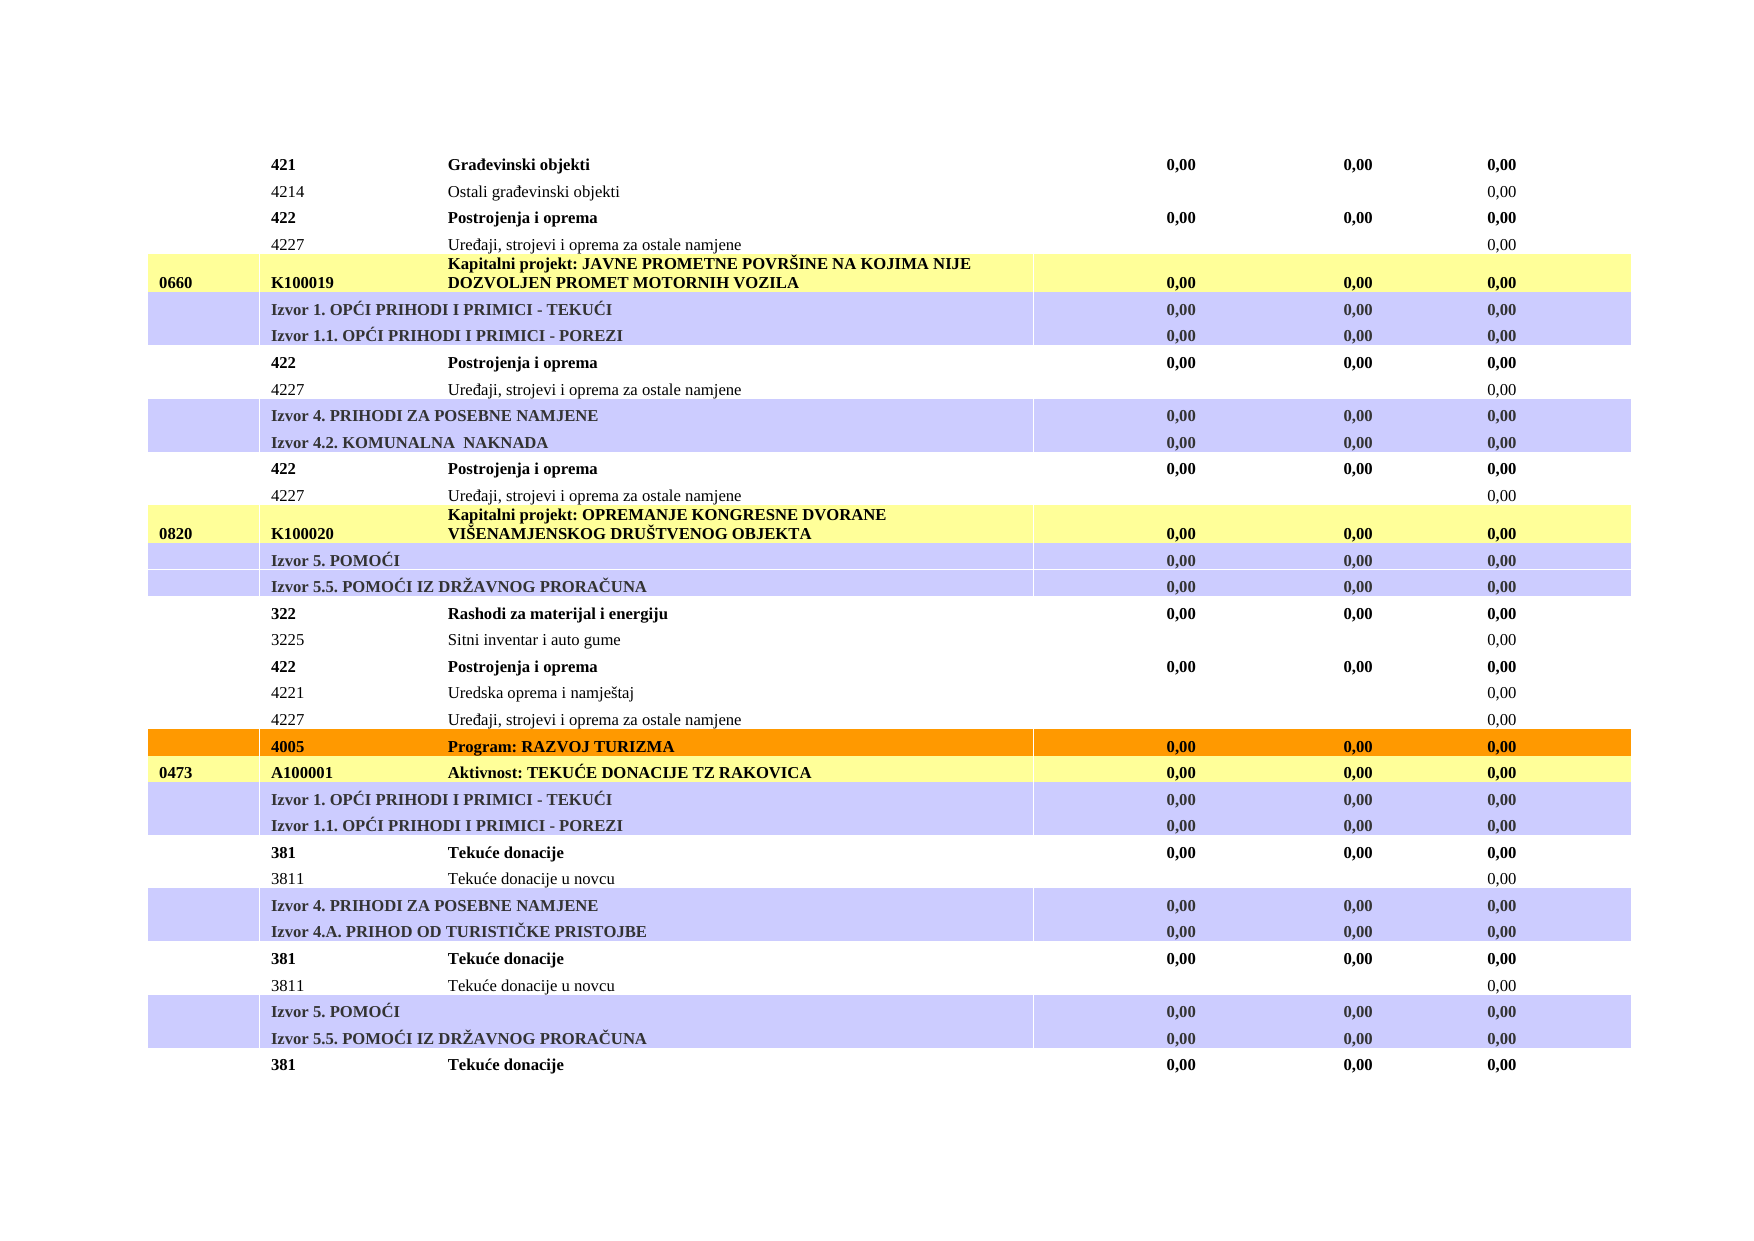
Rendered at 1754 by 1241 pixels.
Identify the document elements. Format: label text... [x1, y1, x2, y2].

table_cell 0,00 [1034, 596, 1207, 623]
table_cell [148, 888, 259, 915]
table_cell Izvor 1. OPĆI PRIHODI I PRIMICI - TEKUĆI [260, 292, 1033, 319]
table_cell [1527, 915, 1631, 941]
table_cell 0,00 [1384, 345, 1527, 372]
table_cell Izvor 1. OPĆI PRIHODI I PRIMICI - TEKUĆI [260, 782, 1033, 809]
table_cell Aktivnost: TEKUĆE DONACIJE TZ RAKOVICA [436, 756, 1033, 782]
table_cell 0,00 [1384, 888, 1527, 915]
table_cell 0,00 [1207, 319, 1384, 345]
table_cell 422 [260, 201, 436, 227]
table_cell [1527, 862, 1631, 888]
table_cell 0,00 [1034, 452, 1207, 478]
table_cell 0,00 [1384, 148, 1527, 174]
table_cell 0,00 [1207, 148, 1384, 174]
table_cell [148, 425, 259, 452]
table_cell 0,00 [1384, 835, 1527, 862]
table_cell [1527, 941, 1631, 968]
table_cell [148, 570, 259, 596]
table_cell [1034, 227, 1207, 254]
table_cell [1527, 292, 1631, 319]
table_cell [1527, 452, 1631, 478]
table_cell [148, 292, 259, 319]
table_cell 0,00 [1034, 148, 1207, 174]
table_cell 0,00 [1034, 809, 1207, 835]
table_cell 0,00 [1034, 543, 1207, 569]
table_cell [1034, 676, 1207, 702]
table_cell 0,00 [1384, 862, 1527, 888]
table_cell 0473 [148, 756, 259, 782]
table_cell [148, 676, 259, 702]
table_cell 4005 [260, 729, 436, 756]
table_cell [148, 995, 259, 1021]
table_cell 0,00 [1384, 809, 1527, 835]
table_cell 4221 [260, 676, 436, 702]
table_cell 0,00 [1207, 1021, 1384, 1048]
table_cell Tekuće donacije u novcu [436, 862, 1033, 888]
table_cell Uredska oprema i namještaj [436, 676, 1033, 702]
table_cell [148, 174, 259, 201]
table_cell Izvor 4. PRIHODI ZA POSEBNE NAMJENE [260, 888, 1033, 915]
table_cell 0,00 [1207, 649, 1384, 676]
table_cell 0,00 [1034, 782, 1207, 809]
table_cell Postrojenja i oprema [436, 649, 1033, 676]
table_cell 0,00 [1034, 345, 1207, 372]
table_cell [148, 148, 259, 174]
table_cell 0,00 [1384, 570, 1527, 596]
table_cell 0,00 [1034, 570, 1207, 596]
table_cell 0,00 [1207, 1048, 1384, 1074]
table_cell [1527, 835, 1631, 862]
table_cell [148, 543, 259, 569]
table_cell [1207, 968, 1384, 994]
table_cell [1527, 345, 1631, 372]
table_cell [148, 596, 259, 623]
table_cell 0,00 [1384, 372, 1527, 398]
table_cell [1207, 227, 1384, 254]
table_cell Izvor 4. PRIHODI ZA POSEBNE NAMJENE [260, 399, 1033, 425]
table_cell [1527, 148, 1631, 174]
table_cell [1034, 478, 1207, 505]
table_cell 3811 [260, 968, 436, 994]
table_cell [148, 968, 259, 994]
table_cell [1527, 756, 1631, 782]
table_cell 0,00 [1207, 505, 1384, 543]
table_cell 0,00 [1207, 425, 1384, 452]
table_cell [148, 703, 259, 729]
table_cell 0,00 [1384, 703, 1527, 729]
table_cell 0,00 [1034, 505, 1207, 543]
table_cell Izvor 5.5. POMOĆI IZ DRŽAVNOG PRORAČUNA [260, 1021, 1033, 1048]
table_cell 0,00 [1034, 425, 1207, 452]
table_cell [148, 478, 259, 505]
table_cell 0,00 [1034, 915, 1207, 941]
table_cell 4227 [260, 227, 436, 254]
table_cell [1527, 888, 1631, 915]
table_cell 0,00 [1207, 835, 1384, 862]
table_cell [1527, 649, 1631, 676]
table_cell 0,00 [1384, 729, 1527, 756]
table_cell 0,00 [1384, 227, 1527, 254]
table_cell [148, 835, 259, 862]
table_cell 0,00 [1207, 941, 1384, 968]
table_cell 0,00 [1384, 756, 1527, 782]
table_cell [148, 1021, 259, 1048]
table_cell [1527, 254, 1631, 292]
table_cell 422 [260, 649, 436, 676]
table_cell [1207, 623, 1384, 649]
table_cell 0,00 [1207, 915, 1384, 941]
table_cell [1527, 703, 1631, 729]
table_cell [1527, 995, 1631, 1021]
table_cell [1527, 1021, 1631, 1048]
table_cell [148, 319, 259, 345]
table_cell [1207, 862, 1384, 888]
table_cell [1527, 570, 1631, 596]
table_cell [148, 729, 259, 756]
table_cell [148, 1048, 259, 1074]
table_cell Program: RAZVOJ TURIZMA [436, 729, 1033, 756]
table_cell [1527, 623, 1631, 649]
table_cell 0,00 [1034, 995, 1207, 1021]
table_cell 0,00 [1207, 345, 1384, 372]
table_cell 0,00 [1034, 292, 1207, 319]
table_cell [1034, 968, 1207, 994]
table_cell 0,00 [1034, 201, 1207, 227]
table_cell Tekuće donacije u novcu [436, 968, 1033, 994]
table_cell 0,00 [1207, 452, 1384, 478]
table_cell 0,00 [1034, 649, 1207, 676]
table_cell Postrojenja i oprema [436, 345, 1033, 372]
table_cell Kapitalni projekt: JAVNE PROMETNE POVRŠINE NA KOJIMA NIJE DOZVOLJEN PROMET MOTORNIH VOZILA [436, 254, 1033, 292]
table_cell 0,00 [1034, 1021, 1207, 1048]
table_cell [1527, 174, 1631, 201]
table_cell 0,00 [1034, 941, 1207, 968]
table_cell [1207, 676, 1384, 702]
table_cell 0,00 [1384, 941, 1527, 968]
table_cell 381 [260, 835, 436, 862]
table_cell [1527, 809, 1631, 835]
table_cell [1527, 729, 1631, 756]
table_cell Kapitalni projekt: OPREMANJE KONGRESNE DVORANE VIŠENAMJENSKOG DRUŠTVENOG OBJEKTA [436, 505, 1033, 543]
table_cell [1527, 201, 1631, 227]
table_cell Izvor 1.1. OPĆI PRIHODI I PRIMICI - POREZI [260, 809, 1033, 835]
table_cell 0,00 [1384, 174, 1527, 201]
table_cell [1527, 968, 1631, 994]
table_cell A100001 [260, 756, 436, 782]
table_cell 0820 [148, 505, 259, 543]
table_cell 0,00 [1034, 254, 1207, 292]
table_cell 421 [260, 148, 436, 174]
table_cell 422 [260, 452, 436, 478]
table_cell [1527, 543, 1631, 569]
table_cell 0,00 [1384, 201, 1527, 227]
table_cell 0,00 [1384, 623, 1527, 649]
table_cell 0,00 [1207, 543, 1384, 569]
table_cell [148, 941, 259, 968]
table_cell [1527, 596, 1631, 623]
table_cell 0,00 [1034, 399, 1207, 425]
table_cell [1034, 862, 1207, 888]
table_cell 0,00 [1207, 782, 1384, 809]
table_cell [1527, 676, 1631, 702]
table_cell 0,00 [1384, 425, 1527, 452]
table_cell 0,00 [1384, 1021, 1527, 1048]
table_cell 4227 [260, 478, 436, 505]
table_cell Uređaji, strojevi i oprema za ostale namjene [436, 372, 1033, 398]
table_cell 322 [260, 596, 436, 623]
table_cell [148, 649, 259, 676]
table_cell Građevinski objekti [436, 148, 1033, 174]
table_cell [1207, 478, 1384, 505]
table_cell [148, 452, 259, 478]
table_cell Tekuće donacije [436, 1048, 1033, 1074]
table_cell 0,00 [1207, 201, 1384, 227]
table_cell 0,00 [1034, 835, 1207, 862]
table_cell 4227 [260, 372, 436, 398]
table_cell Postrojenja i oprema [436, 201, 1033, 227]
table_cell Rashodi za materijal i energiju [436, 596, 1033, 623]
table_cell Ostali građevinski objekti [436, 174, 1033, 201]
table_cell 3811 [260, 862, 436, 888]
table_cell [1207, 174, 1384, 201]
table_cell [148, 809, 259, 835]
table_cell Izvor 4.2. KOMUNALNA NAKNADA [260, 425, 1033, 452]
table_cell 0,00 [1384, 1048, 1527, 1074]
table_cell 0,00 [1207, 809, 1384, 835]
table_cell Postrojenja i oprema [436, 452, 1033, 478]
table_cell 0,00 [1384, 543, 1527, 569]
table_cell Uređaji, strojevi i oprema za ostale namjene [436, 478, 1033, 505]
table_cell 4214 [260, 174, 436, 201]
table_cell 0,00 [1384, 649, 1527, 676]
table_cell 0,00 [1207, 292, 1384, 319]
table_cell Uređaji, strojevi i oprema za ostale namjene [436, 703, 1033, 729]
table_cell Izvor 5.5. POMOĆI IZ DRŽAVNOG PRORAČUNA [260, 570, 1033, 596]
table_cell [148, 227, 259, 254]
table_cell Sitni inventar i auto gume [436, 623, 1033, 649]
table_cell [1527, 505, 1631, 543]
table_cell 0,00 [1207, 756, 1384, 782]
table_cell [1527, 478, 1631, 505]
table_cell [1034, 623, 1207, 649]
table_cell 0,00 [1384, 995, 1527, 1021]
table_cell [148, 372, 259, 398]
table_cell 0,00 [1207, 399, 1384, 425]
table_cell [1527, 425, 1631, 452]
table_cell 0,00 [1034, 756, 1207, 782]
table_cell [148, 345, 259, 372]
table_cell 0,00 [1034, 888, 1207, 915]
table_cell Tekuće donacije [436, 941, 1033, 968]
table_cell [1527, 319, 1631, 345]
table_cell 0,00 [1034, 319, 1207, 345]
table_cell 0,00 [1384, 452, 1527, 478]
table_cell 0,00 [1207, 888, 1384, 915]
table_cell 0,00 [1384, 782, 1527, 809]
table_cell [1527, 227, 1631, 254]
table_cell 0,00 [1207, 570, 1384, 596]
table_cell 0,00 [1384, 319, 1527, 345]
table_cell [1527, 399, 1631, 425]
table_cell [1034, 174, 1207, 201]
table_cell 0,00 [1207, 596, 1384, 623]
table_cell 4227 [260, 703, 436, 729]
table_cell K100020 [260, 505, 436, 543]
table_cell K100019 [260, 254, 436, 292]
table_cell 0,00 [1384, 292, 1527, 319]
table_cell 3225 [260, 623, 436, 649]
table_cell 0,00 [1384, 676, 1527, 702]
table_cell 0,00 [1207, 995, 1384, 1021]
table_cell 0,00 [1034, 1048, 1207, 1074]
table_cell Izvor 5. POMOĆI [260, 543, 1033, 569]
table_cell 0,00 [1384, 915, 1527, 941]
table_cell Izvor 1.1. OPĆI PRIHODI I PRIMICI - POREZI [260, 319, 1033, 345]
table_cell [1034, 372, 1207, 398]
table_cell Tekuće donacije [436, 835, 1033, 862]
table_cell [148, 399, 259, 425]
table_cell [148, 915, 259, 941]
table_cell 0,00 [1384, 399, 1527, 425]
table_cell 0,00 [1384, 254, 1527, 292]
table_cell Izvor 4.A. PRIHOD OD TURISTIČKE PRISTOJBE [260, 915, 1033, 941]
table_cell [148, 782, 259, 809]
table_cell [148, 201, 259, 227]
table_cell 0,00 [1384, 968, 1527, 994]
table_cell [148, 862, 259, 888]
table_cell Uređaji, strojevi i oprema za ostale namjene [436, 227, 1033, 254]
table_cell 0,00 [1207, 254, 1384, 292]
table_cell 381 [260, 941, 436, 968]
table_cell 0,00 [1207, 729, 1384, 756]
table_cell 422 [260, 345, 436, 372]
table_cell [1527, 1048, 1631, 1074]
table_cell 0660 [148, 254, 259, 292]
table_cell [1527, 372, 1631, 398]
table_cell [1527, 782, 1631, 809]
table_cell 0,00 [1384, 596, 1527, 623]
table_cell 0,00 [1384, 478, 1527, 505]
table_cell 0,00 [1034, 729, 1207, 756]
table_cell 381 [260, 1048, 436, 1074]
table_cell 0,00 [1384, 505, 1527, 543]
table_cell [1207, 372, 1384, 398]
table_cell [1034, 703, 1207, 729]
table_cell [148, 623, 259, 649]
table_cell Izvor 5. POMOĆI [260, 995, 1033, 1021]
table_cell [1207, 703, 1384, 729]
